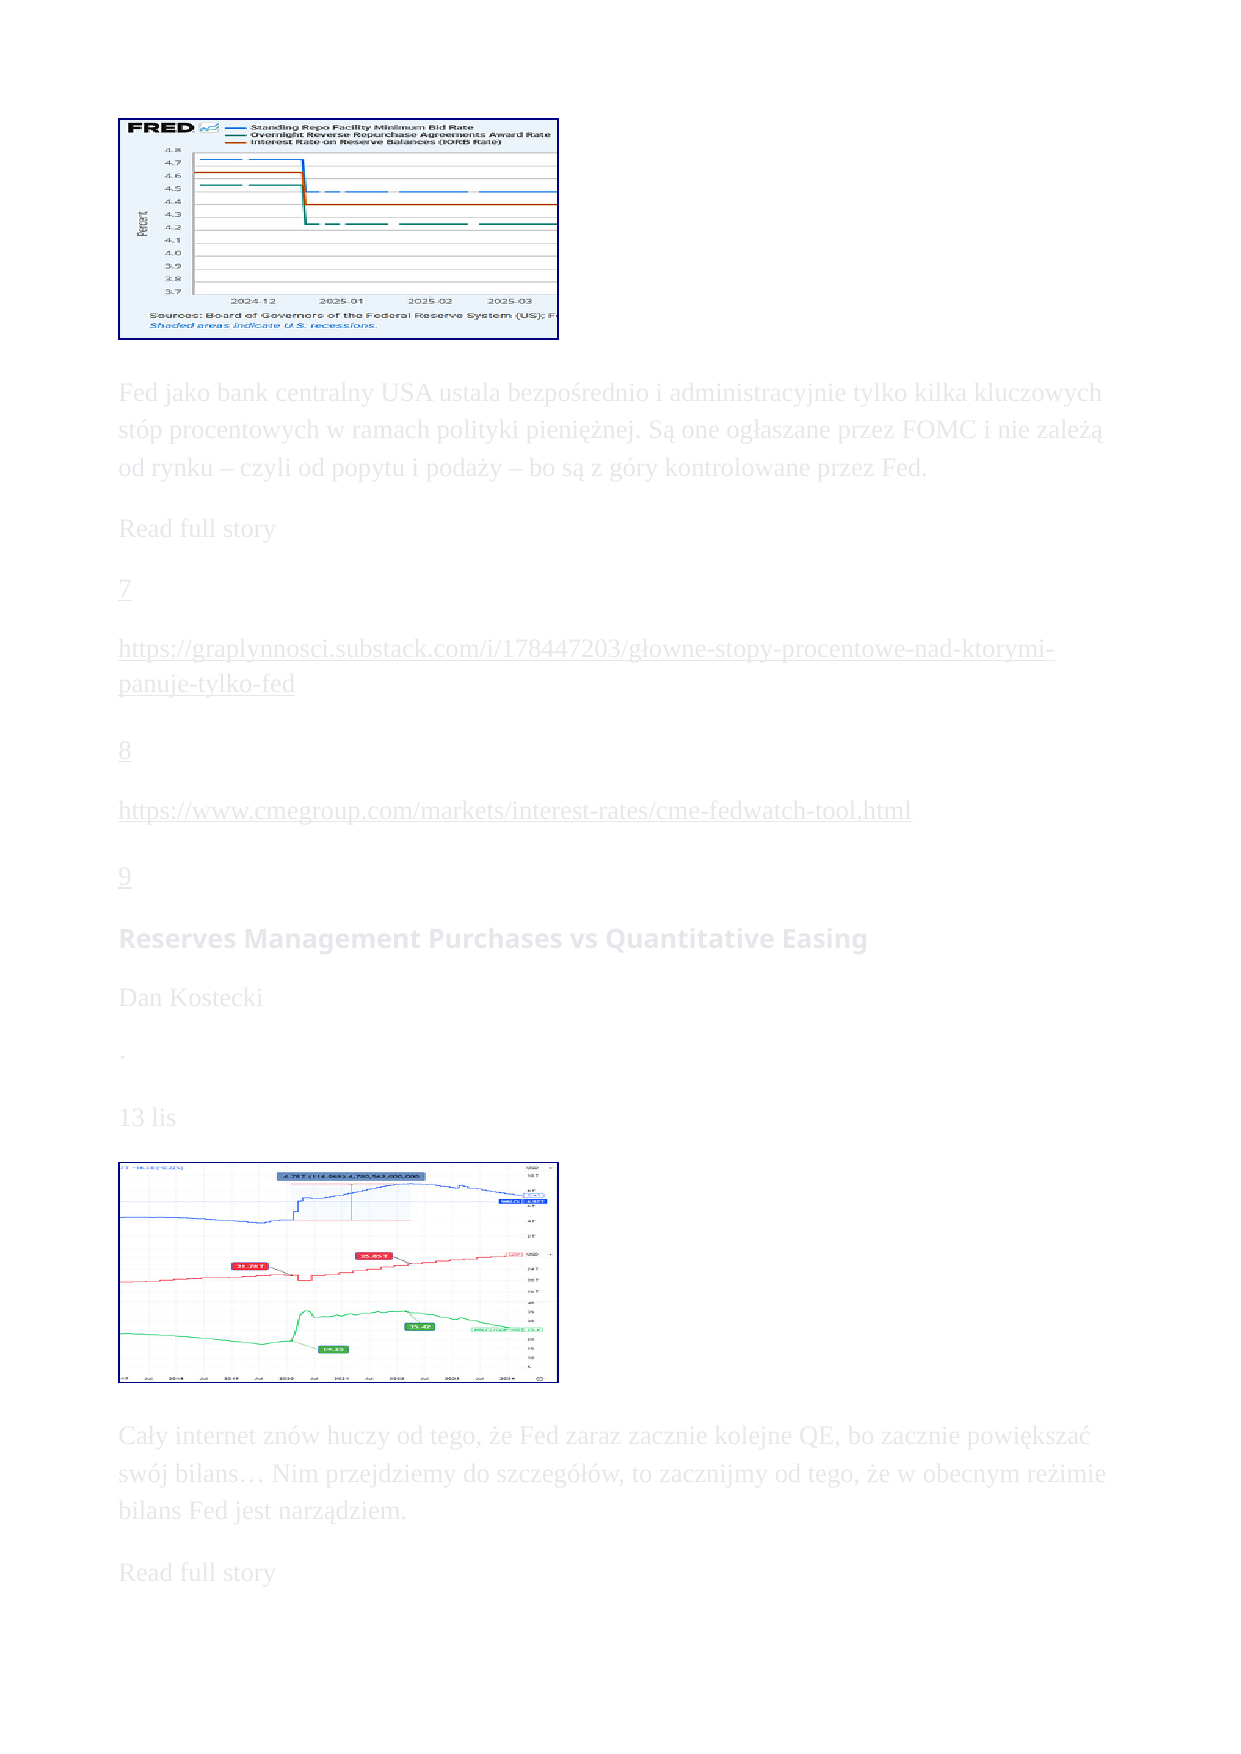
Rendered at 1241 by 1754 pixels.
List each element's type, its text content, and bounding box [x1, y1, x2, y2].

subtitle Reserves Management Purchases vs Quantitative Easing [118, 921, 1122, 957]
text Fed jako bank centralny USA ustala bezpośrednio i administracyjnie tylko kilka kluczowych stóp procentowych w ramach polityki pieniężnej. Są one ogłaszane przez FOMC i nie zależą od rynku – czyli od popytu i podaży – bo są z góry kontrolowane przez Fed. [118, 369, 1122, 482]
text Dan Kostecki [118, 982, 1122, 1012]
text 9 [118, 861, 1113, 891]
picture [120, 1163, 557, 1382]
text Cały internet znów huczy od tego, że Fed zaraz zacznie kolejne QE, bo zacznie powiększać swój bilans… Nim przejdziemy do szczegółów, to zacznijmy od tego, że w obecnym reżimie bilans Fed jest narządziem. [118, 1413, 1122, 1525]
text Read full story [118, 1557, 1122, 1587]
text 8 [118, 734, 1113, 765]
text https://graplynnosci.substack.com/i/178447203/głowne-stopy-procentowe-nad-ktorymi-panuje-tylko-fed [118, 633, 1122, 698]
text · [118, 1042, 1122, 1072]
text 13 lis [118, 1102, 1122, 1132]
text 7 [118, 573, 1113, 603]
text https://www.cmegroup.com/markets/interest-rates/cme-fedwatch-tool.html [118, 794, 1122, 825]
text Read full story [118, 513, 1122, 543]
picture [120, 120, 557, 338]
